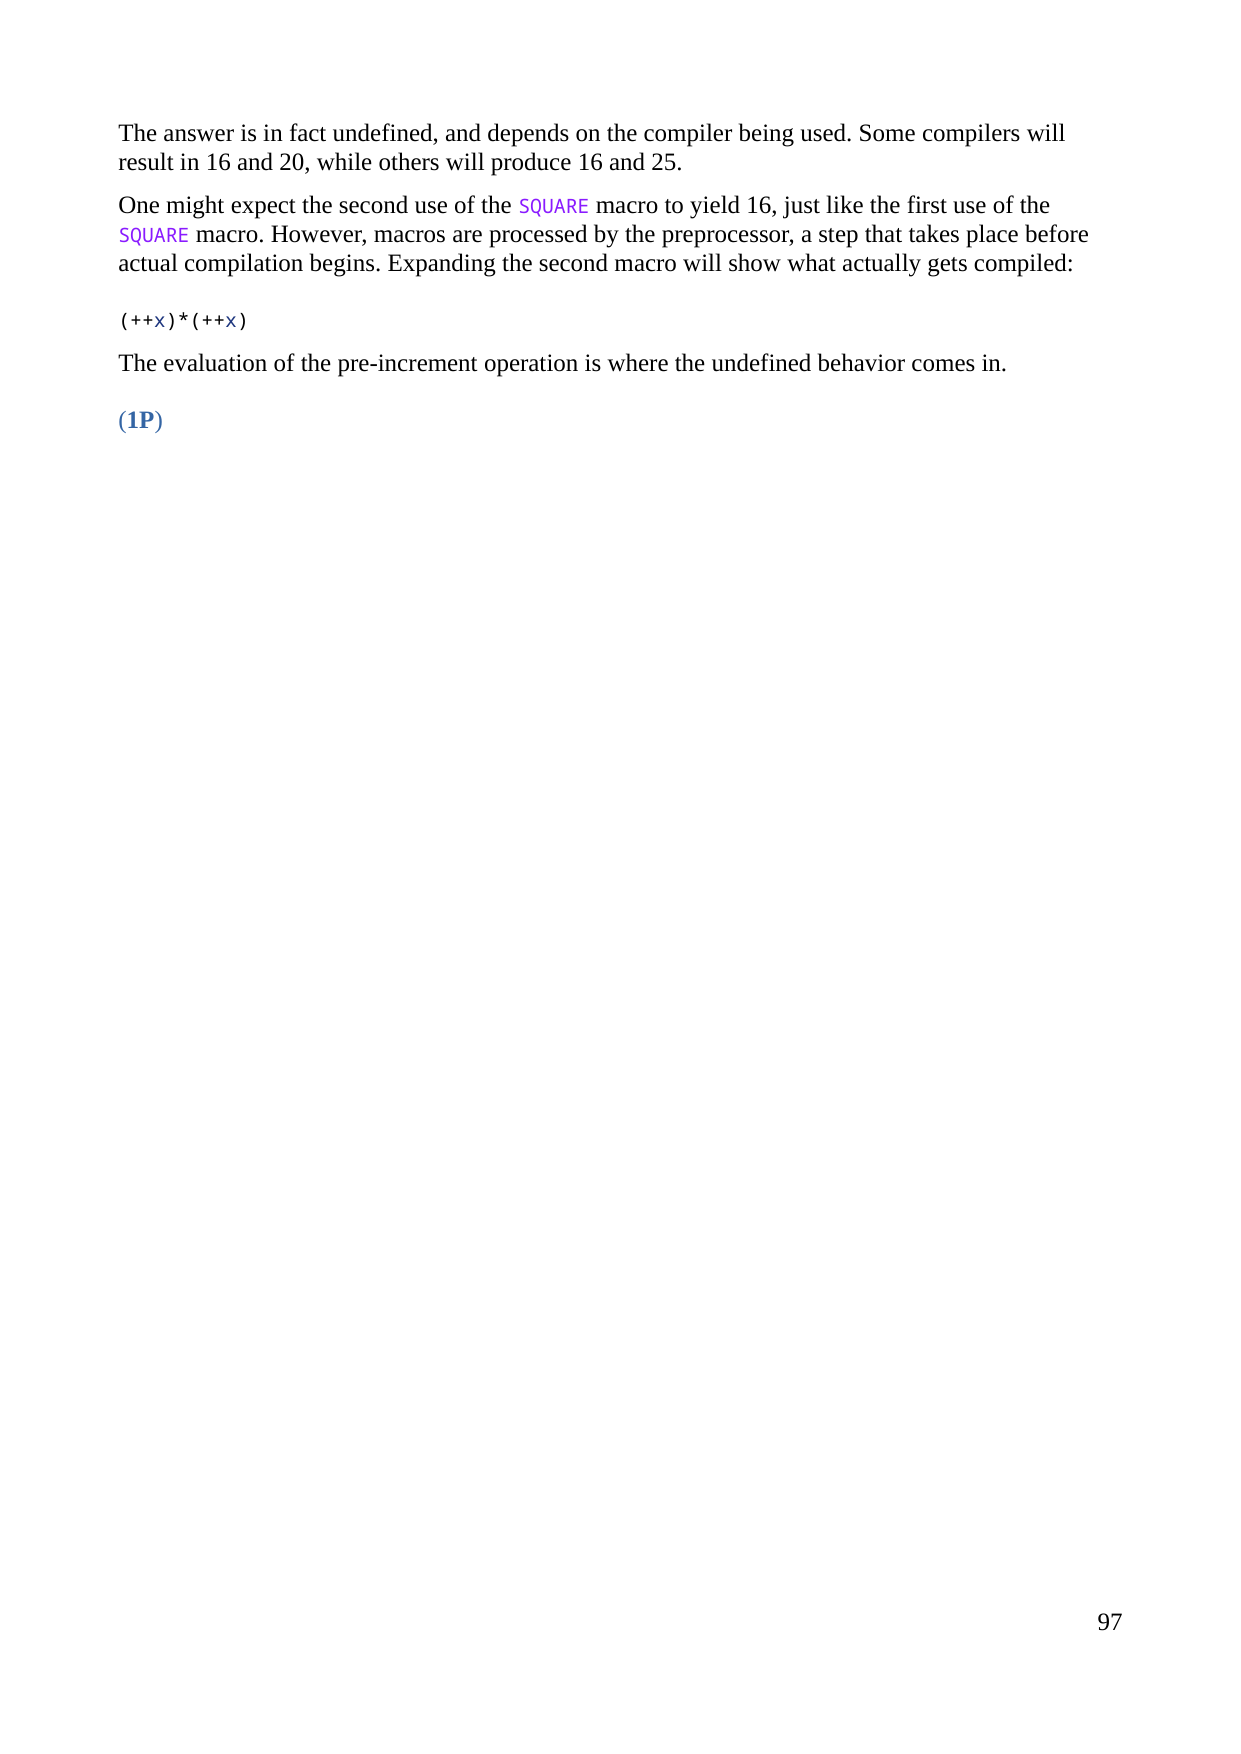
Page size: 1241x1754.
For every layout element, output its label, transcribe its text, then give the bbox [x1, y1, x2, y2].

text The evaluation of the pre-increment operation is where the undefined behavior comes in. (1P) [118, 348, 1122, 434]
text The answer is in fact undefined, and depends on the compiler being used. Some compilers will result in 16 and 20, while others will produce 16 and 25. [118, 118, 1122, 176]
text One might expect the second use of the SQUARE macro to yield 16, just like the first use of the SQUARE macro. However, macros are processed by the preprocessor, a step that takes place before actual compilation begins. Expanding the second macro will show what actually gets compiled: (++x)*(++x) [118, 190, 1122, 333]
